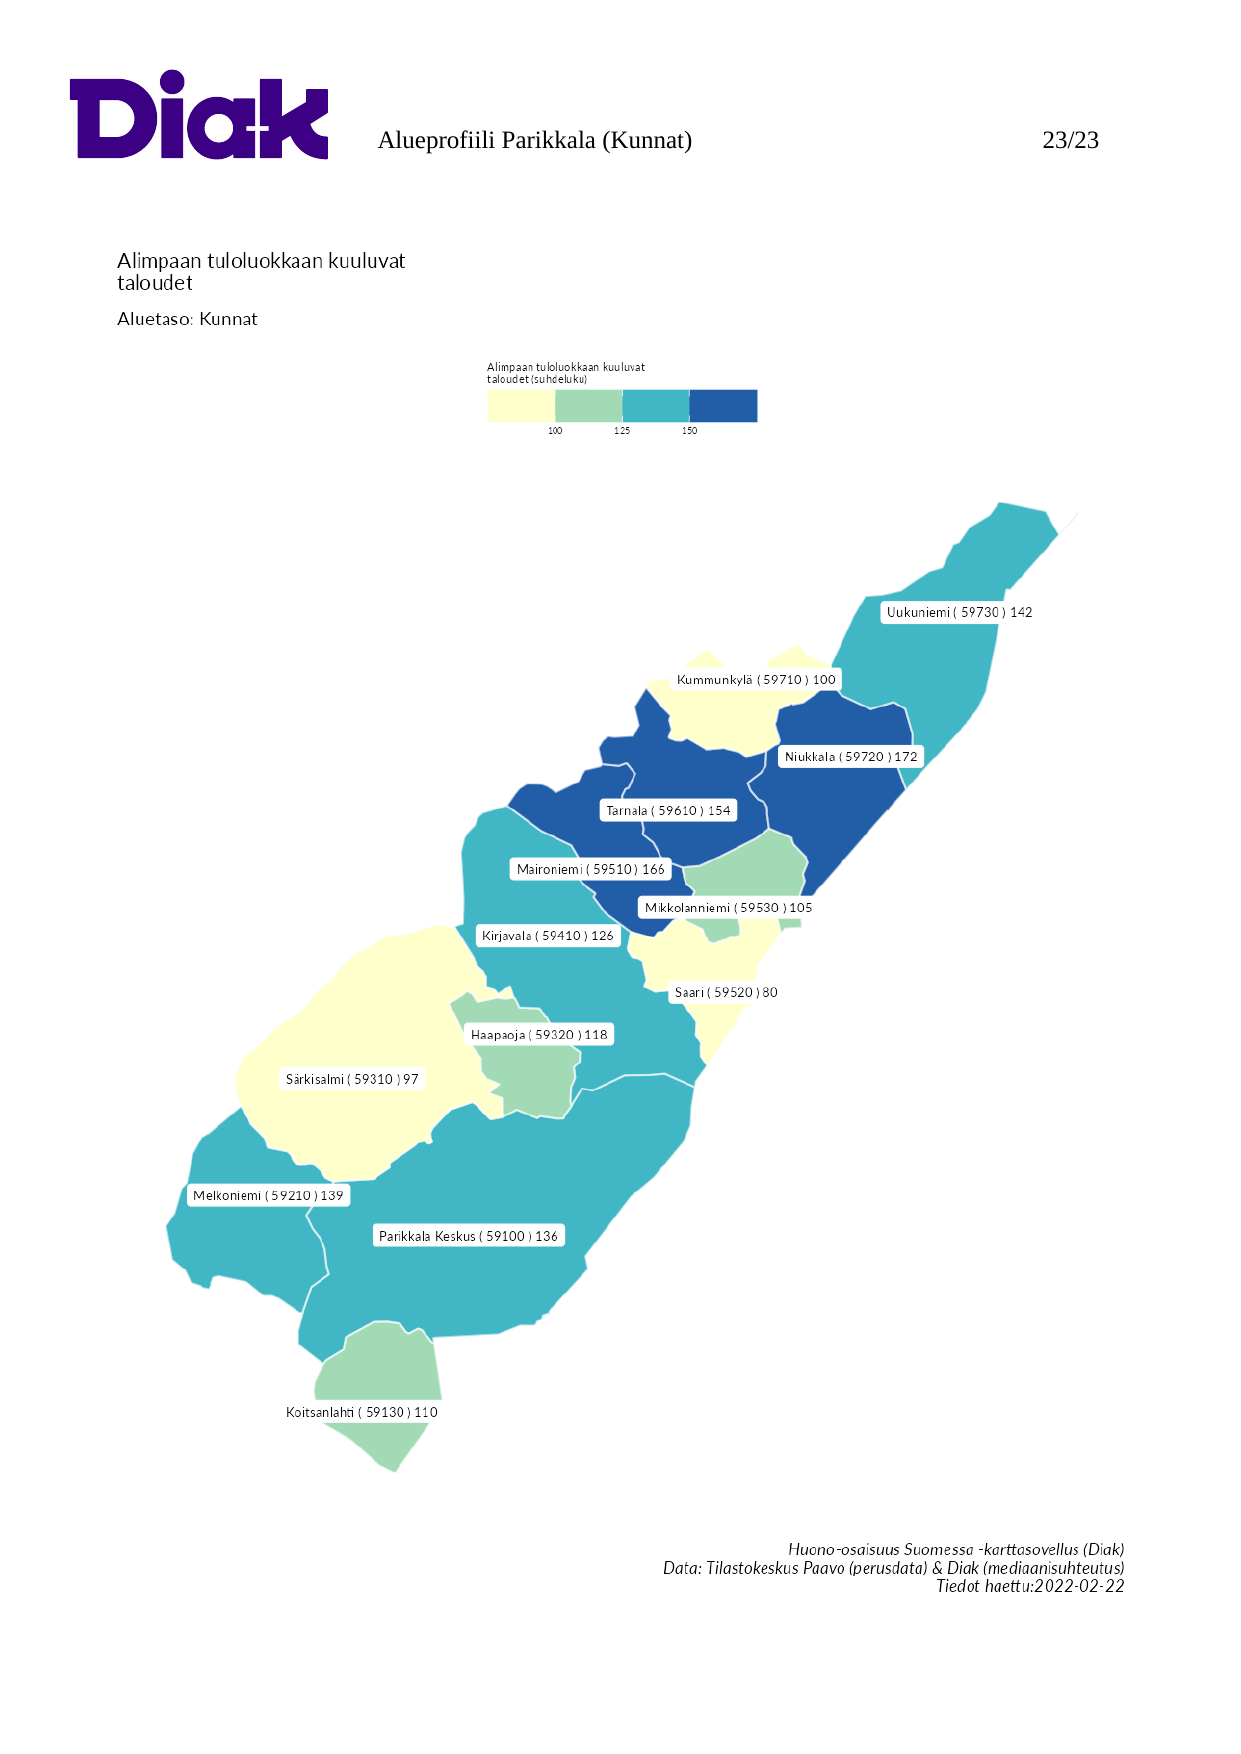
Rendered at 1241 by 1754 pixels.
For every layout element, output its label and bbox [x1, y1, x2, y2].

picture [61, 196, 1179, 1651]
